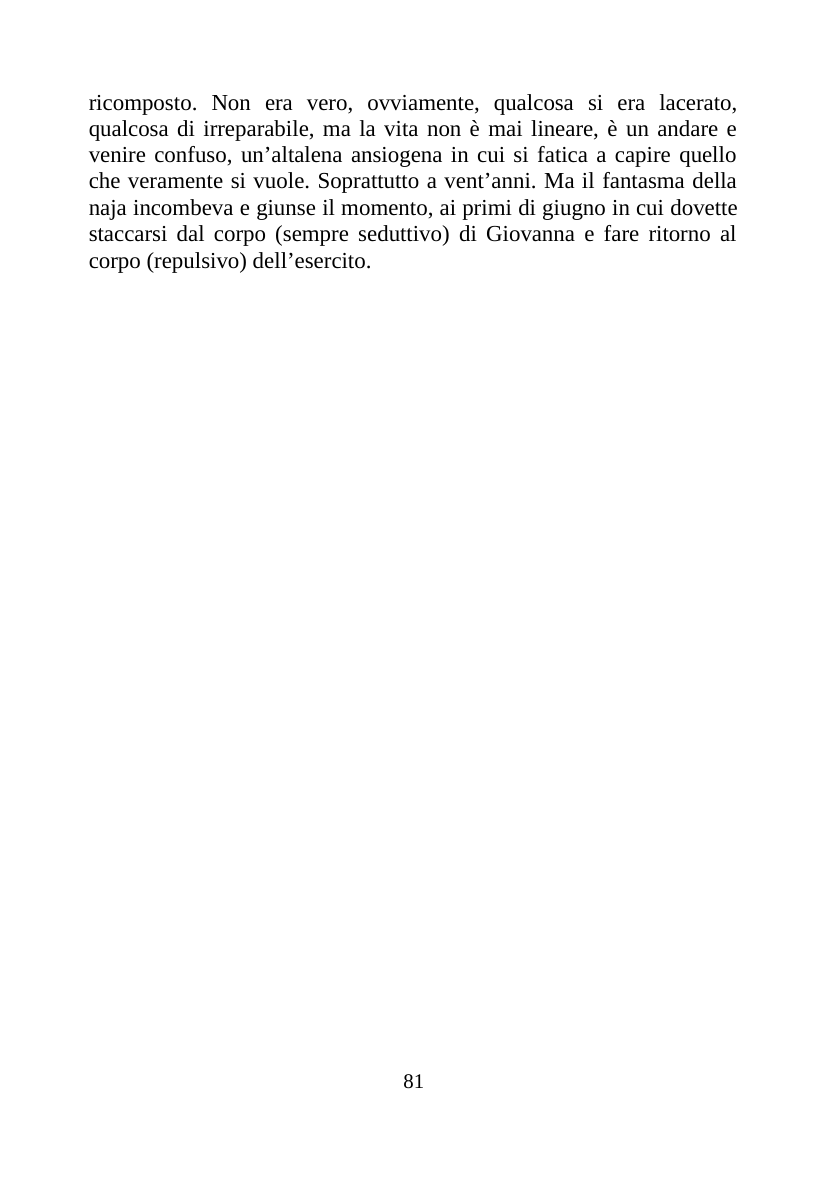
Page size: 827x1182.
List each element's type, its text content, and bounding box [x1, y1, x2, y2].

text ricomposto. Non era vero, ovviamente, qualcosa si era lacerato, qualcosa di irreparabile, ma la vita non è mai lineare, è un andare e venire confuso, un’altalena ansiogena in cui si fatica a capire quello che veramente si vuole. Soprattutto a vent’anni. Ma il fantasma della naja incombeva e giunse il momento, ai primi di giugno in cui dovette staccarsi dal corpo (sempre seduttivo) di Giovanna e fare ritorno al corpo (repulsivo) dell’esercito. [88, 88, 738, 273]
